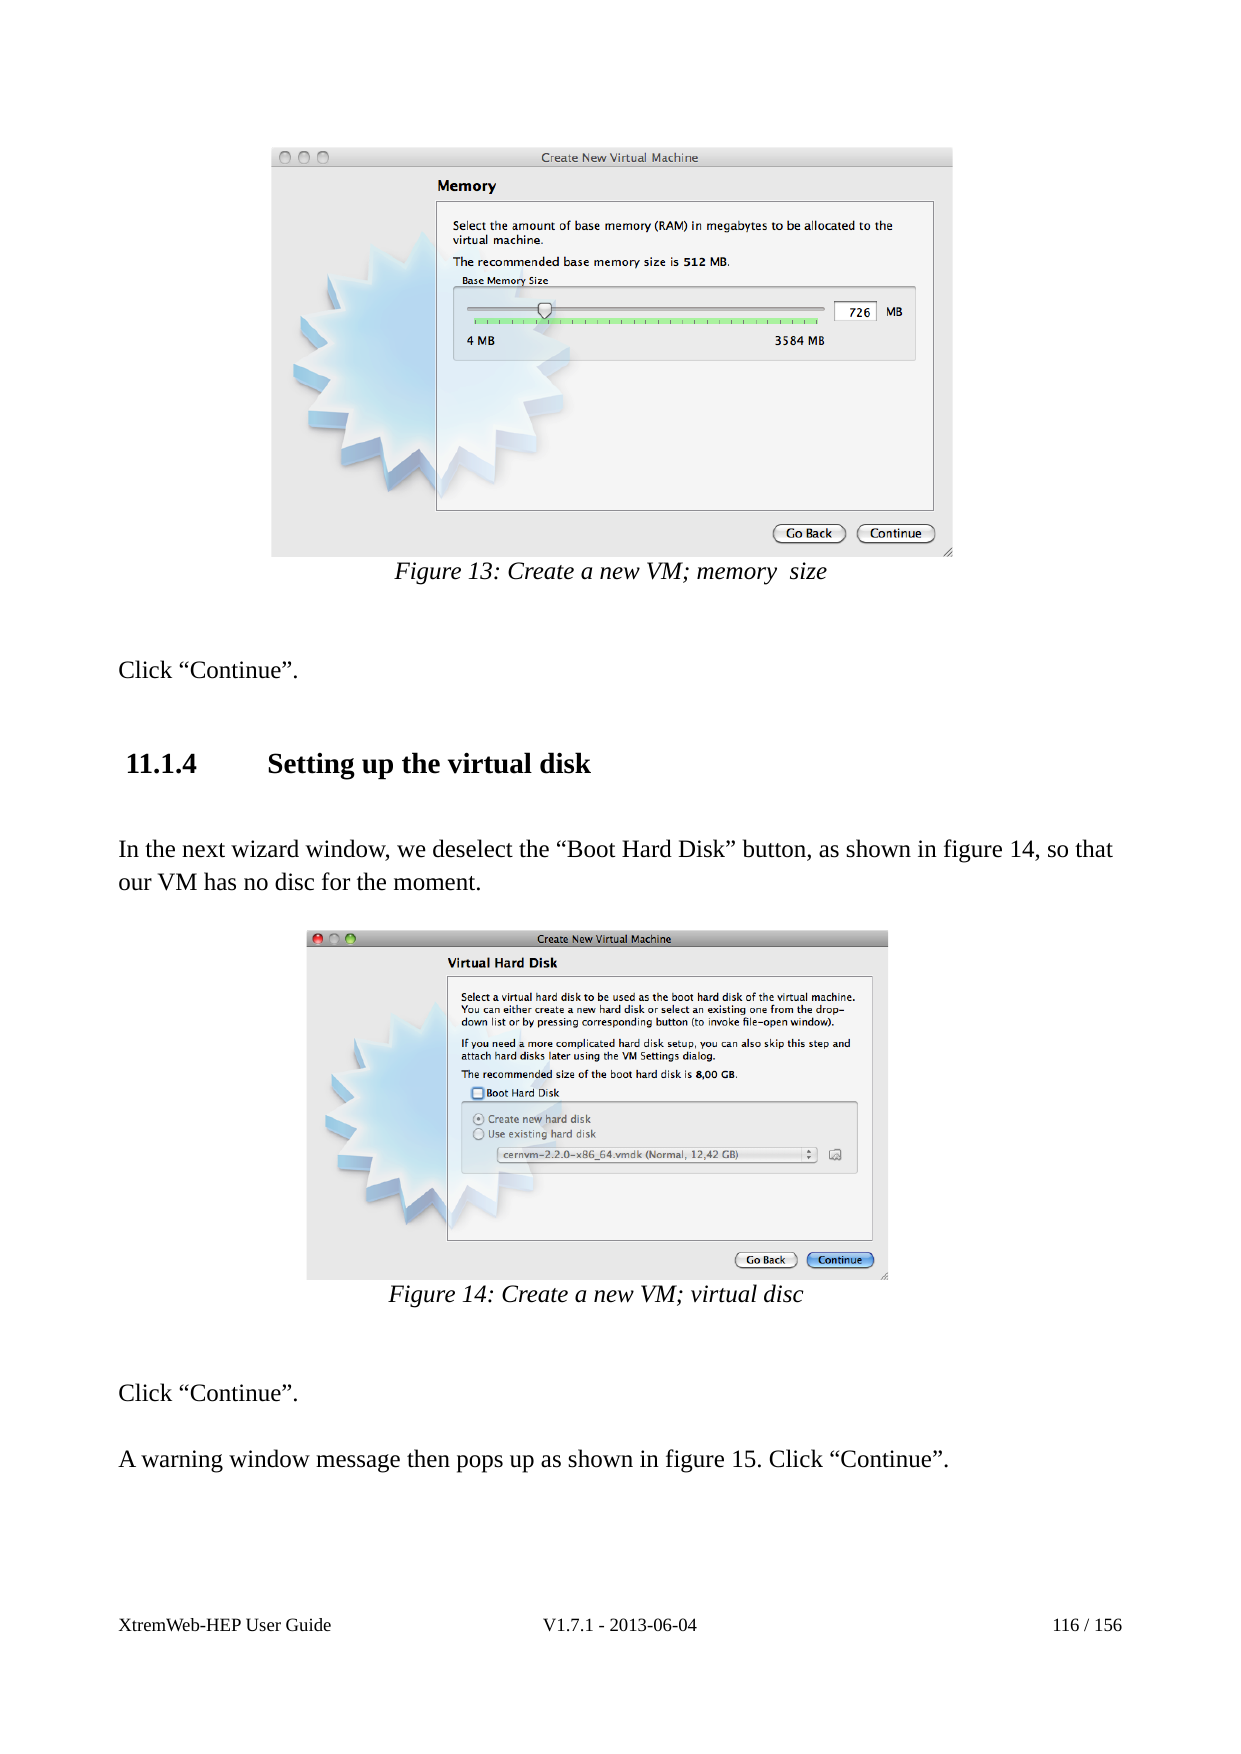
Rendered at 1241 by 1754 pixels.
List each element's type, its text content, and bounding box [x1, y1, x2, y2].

text Click “Continue”. [118, 655, 1122, 684]
subtitle Setting up the virtual disk [118, 746, 1122, 780]
picture [306, 930, 889, 1280]
picture [271, 147, 953, 557]
text Click “Continue”. [118, 1378, 1122, 1407]
text Figure 14: Create a new VM; virtual disc [306, 1280, 888, 1308]
text Figure 13: Create a new VM; memory size [271, 557, 953, 585]
text A warning window message then pops up as shown in figure 15. Click “Continue”. [118, 1444, 1122, 1473]
text In the next wizard window, we deselect the “Boot Hard Disk” button, as shown in figure 14, so that our VM has no disc for the moment. [118, 834, 1122, 896]
